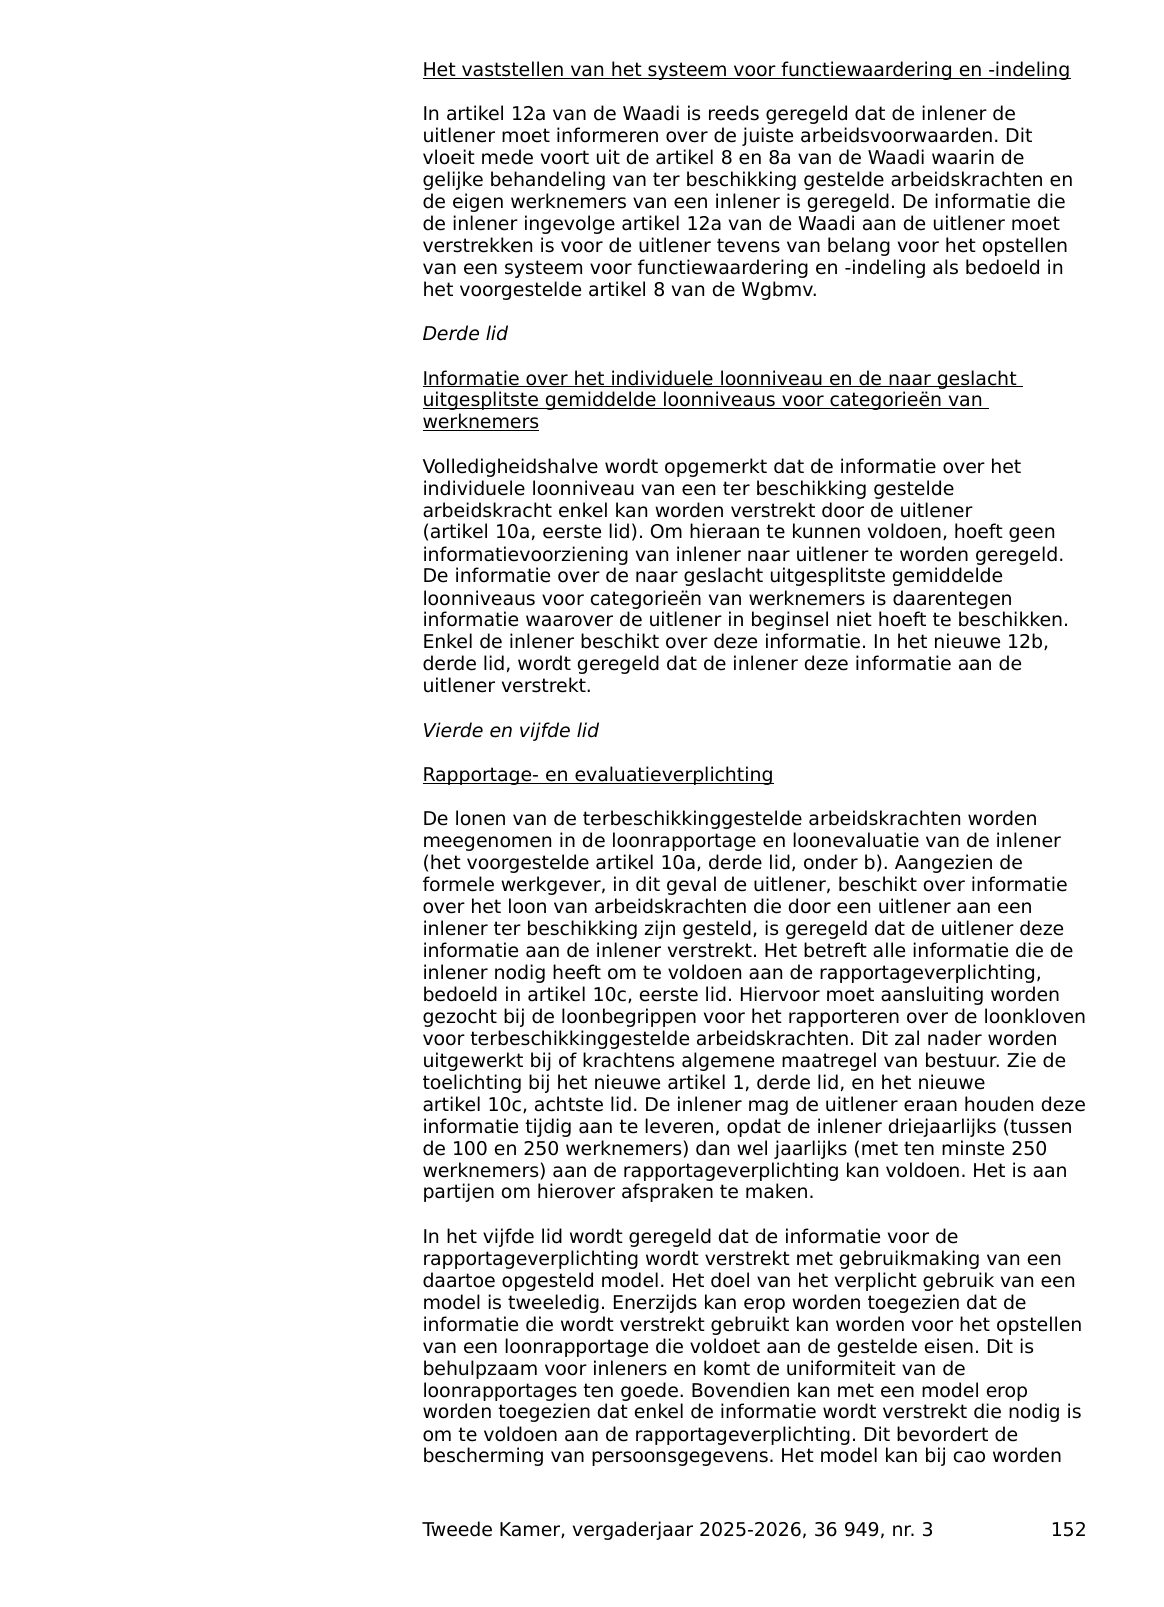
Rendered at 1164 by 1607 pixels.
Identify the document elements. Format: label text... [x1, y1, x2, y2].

text De lonen van de terbeschikkinggestelde arbeidskrachten worden meegenomen in de loonrapportage en loonevaluatie van de inlener (het voorgestelde artikel 10a, derde lid, onder b). Aangezien de formele werkgever, in dit geval de uitlener, beschikt over informatie over het loon van arbeidskrachten die door een uitlener aan een inlener ter beschikking zijn gesteld, is geregeld dat de uitlener deze informatie aan de inlener verstrekt. Het betreft alle informatie die de inlener nodig heeft om te voldoen aan de rapportageverplichting, bedoeld in artikel 10c, eerste lid. Hiervoor moet aansluiting worden gezocht bij de loonbegrippen voor het rapporteren over de loonkloven voor terbeschikkinggestelde arbeidskrachten. Dit zal nader worden uitgewerkt bij of krachtens algemene maatregel van bestuur. Zie de toelichting bij het nieuwe artikel 1, derde lid, en het nieuwe artikel 10c, achtste lid. De inlener mag de uitlener eraan houden deze informatie tijdig aan te leveren, opdat de inlener driejaarlijks (tussen de 100 en 250 werknemers) dan wel jaarlijks (met ten minste 250 werknemers) aan de rapportageverplichting kan voldoen. Het is aan partijen om hierover afspraken te maken. [422, 808, 1087, 1203]
text In artikel 12a van de Waadi is reeds geregeld dat de inlener de uitlener moet informeren over de juiste arbeidsvoorwaarden. Dit vloeit mede voort uit de artikel 8 en 8a van de Waadi waarin de gelijke behandeling van ter beschikking gestelde arbeidskrachten en de eigen werknemers van een inlener is geregeld. De informatie die de inlener ingevolge artikel 12a van de Waadi aan de uitlener moet verstrekken is voor de uitlener tevens van belang voor het opstellen van een systeem voor functiewaardering en -indeling als bedoeld in het voorgestelde artikel 8 van de Wgbmv. [422, 103, 1087, 301]
subtitle Het vaststellen van het systeem voor functiewaardering en -indeling [422, 59, 1087, 81]
subtitle Derde lid [422, 323, 1087, 345]
subtitle Vierde en vijfde lid [422, 719, 1087, 741]
subtitle Informatie over het individuele loonniveau en de naar geslacht uitgesplitste gemiddelde loonniveaus voor categorieën van werknemers [422, 367, 1087, 433]
text In het vijfde lid wordt geregeld dat de informatie voor de rapportageverplichting wordt verstrekt met gebruikmaking van een daartoe opgesteld model. Het doel van het verplicht gebruik van een model is tweeledig. Enerzijds kan erop worden toegezien dat de informatie die wordt verstrekt gebruikt kan worden voor het opstellen van een loonrapportage die voldoet aan de gestelde eisen. Dit is behulpzaam voor inleners en komt de uniformiteit van de loonrapportages ten goede. Bovendien kan met een model erop worden toegezien dat enkel de informatie wordt verstrekt die nodig is om te voldoen aan de rapportageverplichting. Dit bevordert de bescherming van persoonsgegevens. Het model kan bij cao worden [422, 1226, 1087, 1467]
text Volledigheidshalve wordt opgemerkt dat de informatie over het individuele loonniveau van een ter beschikking gestelde arbeidskracht enkel kan worden verstrekt door de uitlener (artikel 10a, eerste lid). Om hieraan te kunnen voldoen, hoeft geen informatievoorziening van inlener naar uitlener te worden geregeld. De informatie over de naar geslacht uitgesplitste gemiddelde loonniveaus voor categorieën van werknemers is daarentegen informatie waarover de uitlener in beginsel niet hoeft te beschikken. Enkel de inlener beschikt over deze informatie. In het nieuwe 12b, derde lid, wordt geregeld dat de inlener deze informatie aan de uitlener verstrekt. [422, 456, 1087, 697]
subtitle Rapportage- en evaluatieverplichting [422, 764, 1087, 786]
